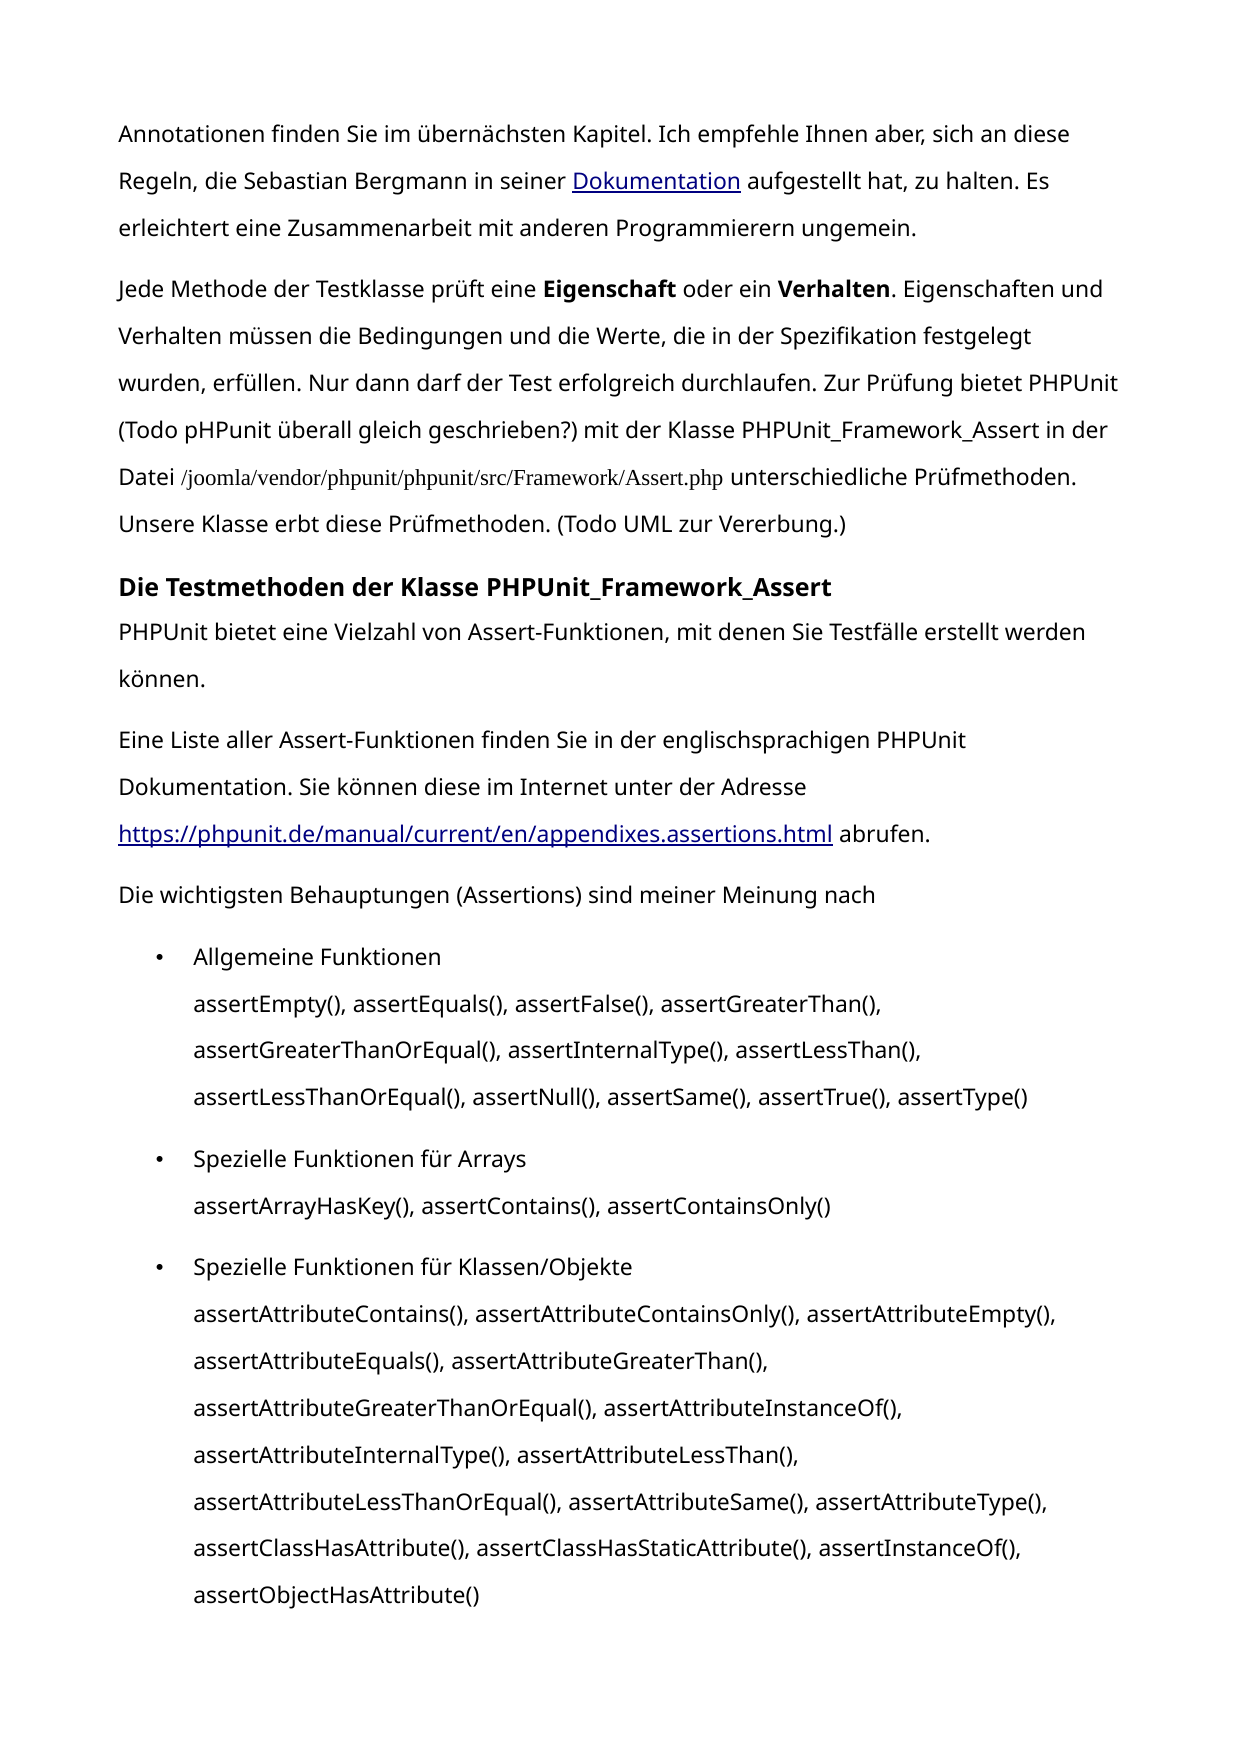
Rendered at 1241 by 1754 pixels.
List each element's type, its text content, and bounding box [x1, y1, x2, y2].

text Die wichtigsten Behauptungen (Assertions) sind meiner Meinung nach [118, 879, 1122, 911]
subtitle Die Testmethoden der Klasse PHPUnit_Framework_Assert [118, 569, 1122, 603]
text Jede Methode der Testklasse prüft eine Eigenschaft oder ein Verhalten. Eigenschaften und Verhalten müssen die Bedingungen und die Werte, die in der Spezifikation festgelegt wurden, erfüllen. Nur dann darf der Test erfolgreich durchlaufen. Zur Prüfung bietet PHPUnit (Todo pHPunit überall gleich geschrieben?) mit der Klasse PHPUnit_Framework_Assert in der Datei /joomla/vendor/phpunit/phpunit/src/Framework/Assert.php unterschiedliche Prüfmethoden. Unsere Klasse erbt diese Prüfmethoden. (Todo UML zur Vererbung.) [118, 273, 1122, 539]
text PHPUnit bietet eine Vielzahl von Assert-Funktionen, mit denen Sie Testfälle erstellt werden können. [118, 616, 1122, 694]
text Eine Liste aller Assert-Funktionen finden Sie in der englischsprachigen PHPUnit Dokumentation. Sie können diese im Internet unter der Adresse https://phpunit.de/manual/current/en/appendixes.assertions.html abrufen. [118, 724, 1122, 849]
list Spezielle Funktionen für Klassen/Objekte assertAttributeContains(), assertAttributeContainsOnly(), assertAttributeEmpty(), assertAttributeEquals(), assertAttributeGreaterThan(), assertAttributeGreaterThanOrEqual(), assertAttributeInstanceOf(), assertAttributeInternalType(), assertAttributeLessThan(), assertAttributeLessThanOrEqual(), assertAttributeSame(), assertAttributeType(), assertClassHasAttribute(), assertClassHasStaticAttribute(), assertInstanceOf(), assertObjectHasAttribute() [156, 1251, 1122, 1611]
text Annotationen finden Sie im übernächsten Kapitel. Ich empfehle Ihnen aber, sich an diese Regeln, die Sebastian Bergmann in seiner Dokumentation aufgestellt hat, zu halten. Es erleichtert eine Zusammenarbeit mit anderen Programmierern ungemein. [118, 118, 1122, 243]
list Spezielle Funktionen für Arrays assertArrayHasKey(), assertContains(), assertContainsOnly() [156, 1143, 1122, 1221]
list Allgemeine Funktionen assertEmpty(), assertEquals(), assertFalse(), assertGreaterThan(), assertGreaterThanOrEqual(), assertInternalType(), assertLessThan(), assertLessThanOrEqual(), assertNull(), assertSame(), assertTrue(), assertType() [156, 941, 1122, 1113]
